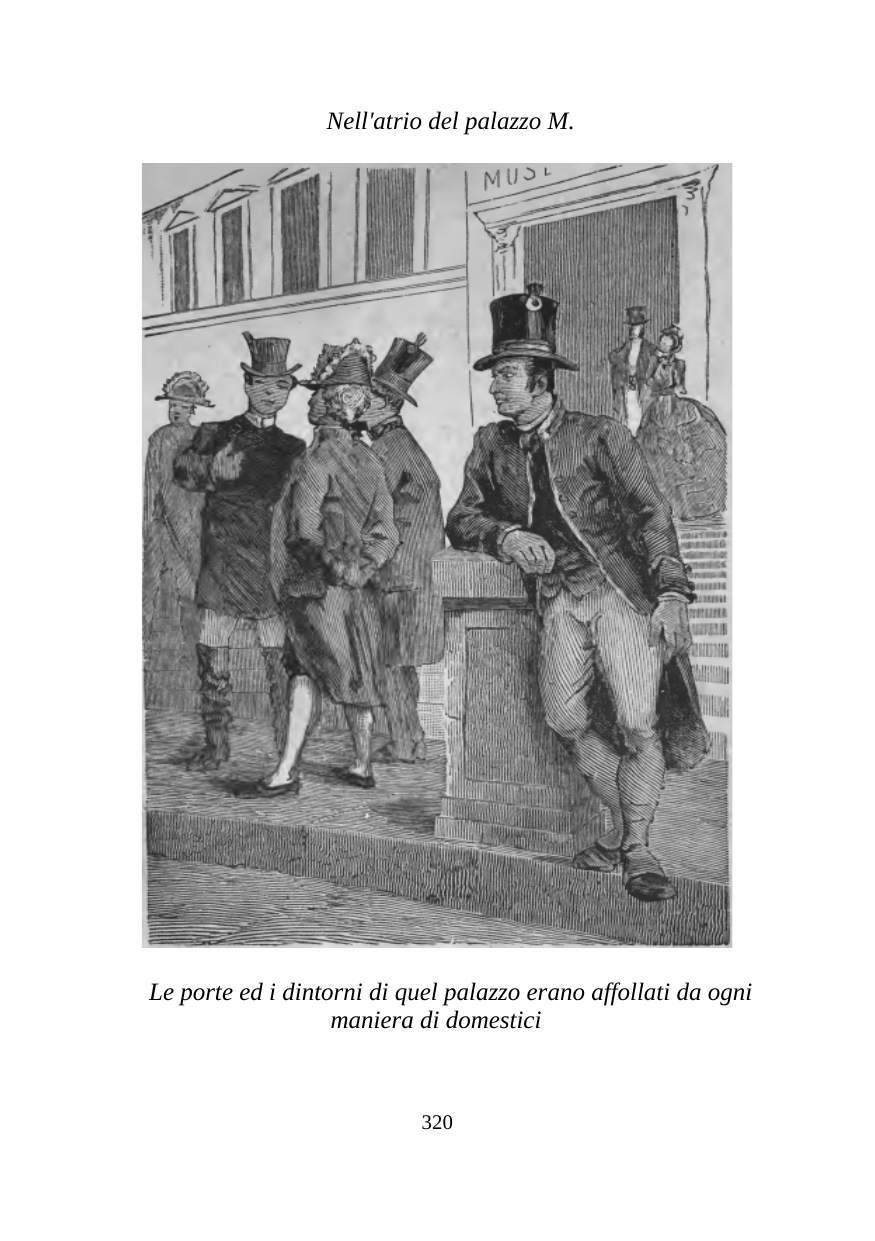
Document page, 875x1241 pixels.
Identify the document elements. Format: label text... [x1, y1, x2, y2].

picture [141, 163, 733, 948]
text Le porte ed i dintorni di quel palazzo erano affollati da ogni maniera di domestici [106, 977, 768, 1034]
text Nell'atrio del palazzo M. [106, 106, 768, 135]
